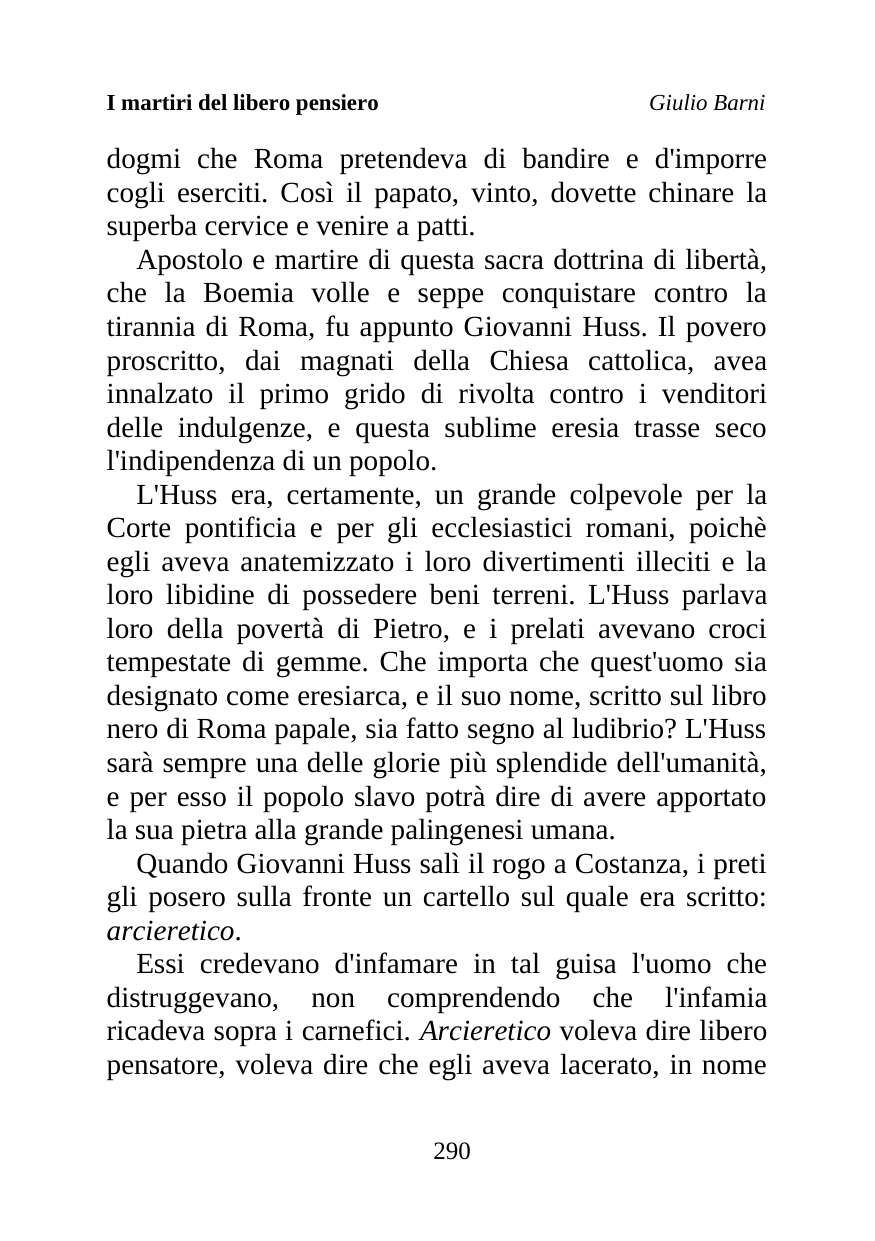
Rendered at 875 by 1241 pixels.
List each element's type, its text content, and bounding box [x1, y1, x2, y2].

text Apostolo e martire di questa sacra dottrina di libertà, che la Boemia volle e seppe conquistare contro la tirannia di Roma, fu appunto Giovanni Huss. Il povero proscritto, dai magnati della Chiesa cattolica, avea innalzato il primo grido di rivolta contro i venditori delle indulgenze, e questa sublime eresia trasse seco l'indipendenza di un popolo. [106, 242, 768, 477]
text Essi credevano d'infamare in tal guisa l'uomo che distruggevano, non comprendendo che l'infamia ricadeva sopra i carnefici. Arcieretico voleva dire libero pensatore, voleva dire che egli aveva lacerato, in nome [106, 946, 768, 1081]
text Quando Giovanni Huss salì il rogo a Costanza, i preti gli posero sulla fronte un cartello sul quale era scritto: arcieretico. [106, 846, 768, 946]
text dogmi che Roma pretendeva di bandire e d'imporre cogli eserciti. Così il papato, vinto, dovette chinare la superba cervice e venire a patti. [106, 141, 768, 242]
text L'Huss era, certamente, un grande colpevole per la Corte pontificia e per gli ecclesiastici romani, poichè egli aveva anatemizzato i loro divertimenti illeciti e la loro libidine di possedere beni terreni. L'Huss parlava loro della povertà di Pietro, e i prelati avevano croci tempestate di gemme. Che importa che quest'uomo sia designato come eresiarca, e il suo nome, scritto sul libro nero di Roma papale, sia fatto segno al ludibrio? L'Huss sarà sempre una delle glorie più splendide dell'umanità, e per esso il popolo slavo potrà dire di avere apportato la sua pietra alla grande palingenesi umana. [106, 477, 768, 846]
